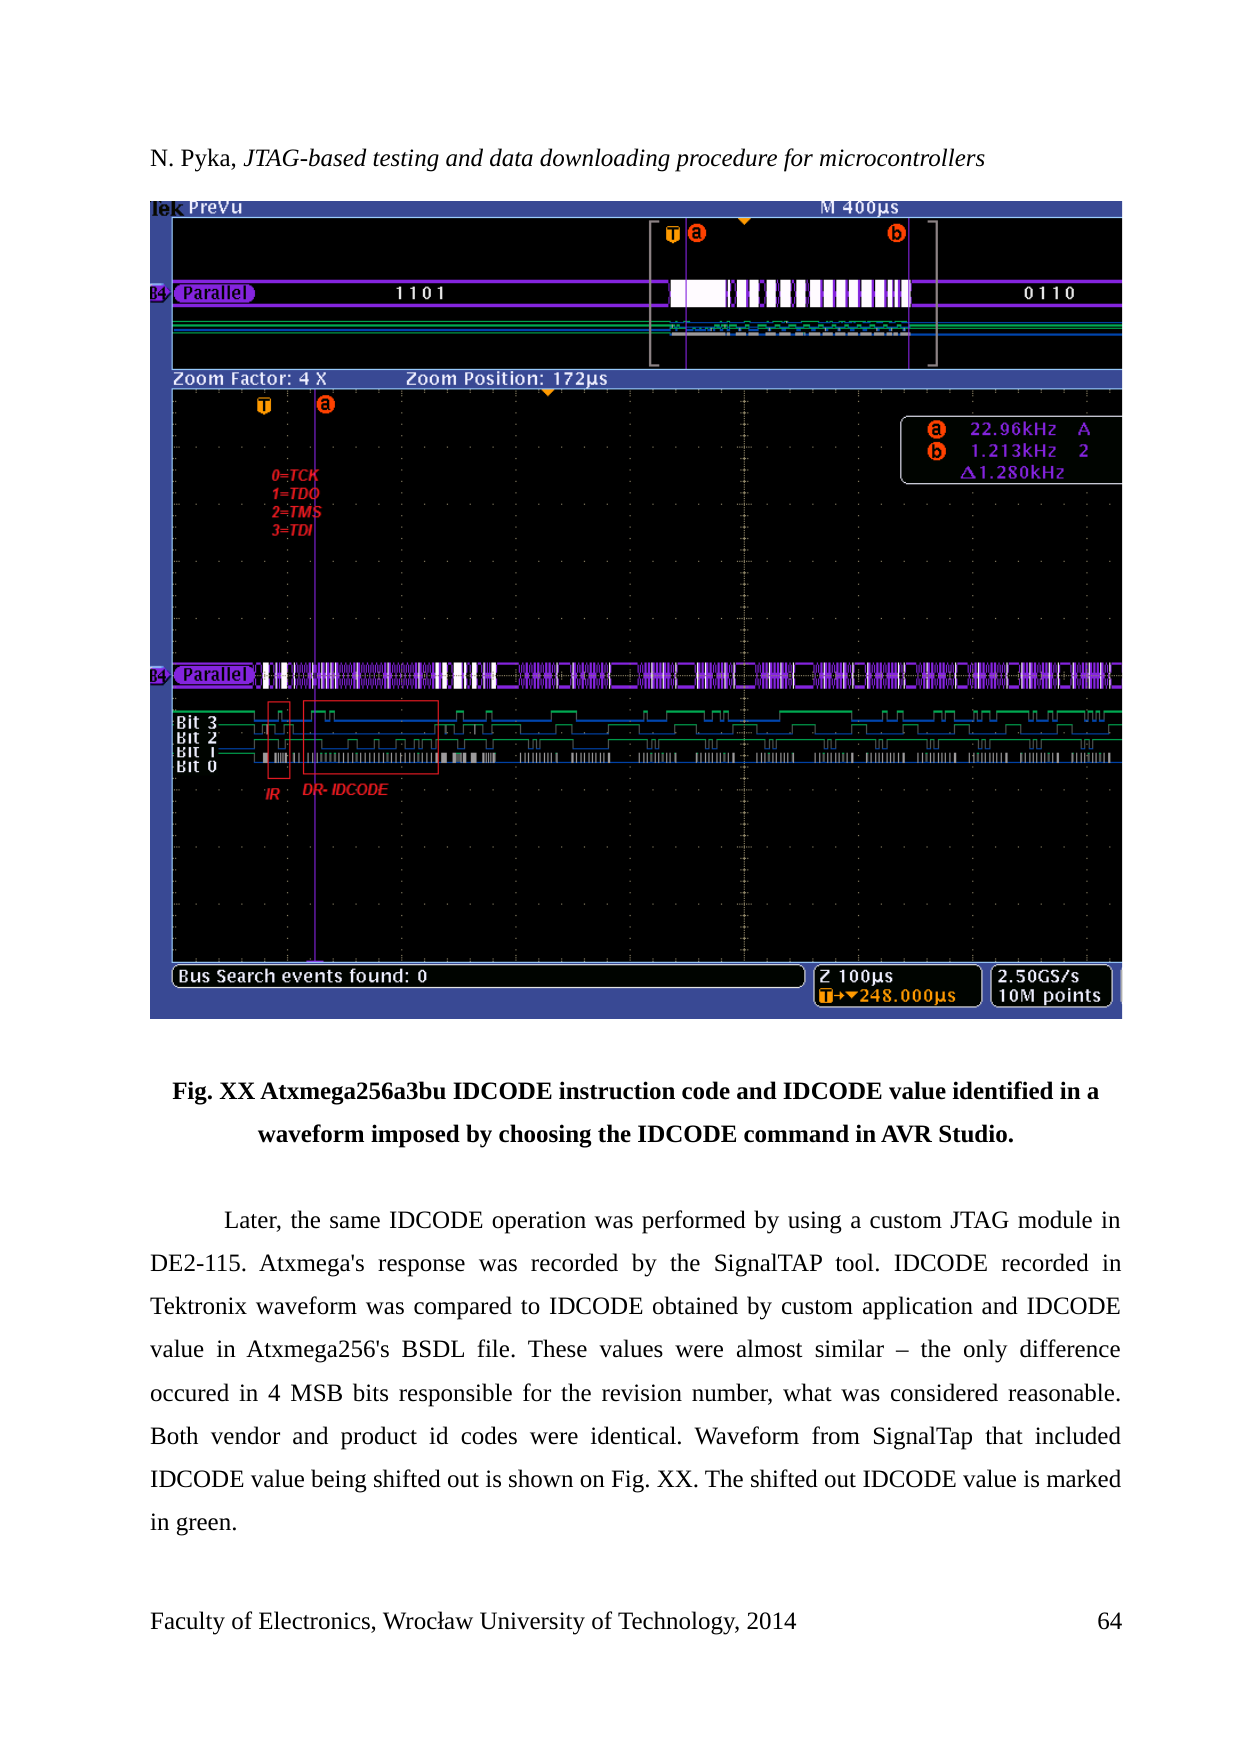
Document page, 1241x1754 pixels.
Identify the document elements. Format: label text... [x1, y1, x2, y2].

picture [150, 201, 1123, 1019]
text Later, the same IDCODE operation was performed by using a custom JTAG module in DE2-115. Atxmega's response was recorded by the SignalTAP tool. IDCODE recorded in Tektronix waveform was compared to IDCODE obtained by custom application and IDCODE value in Atxmega256's BSDL file. These values were almost similar – the only difference occured in 4 MSB bits responsible for the revision number, what was considered reasonable. Both vendor and product id codes were identical. Waveform from SignalTap that included IDCODE value being shifted out is shown on Fig. XX. The shifted out IDCODE value is marked in green. [150, 1205, 1122, 1536]
text Fig. XX Atxmega256a3bu IDCODE instruction code and IDCODE value identified in a waveform imposed by choosing the IDCODE command in AVR Studio. [150, 1076, 1122, 1148]
